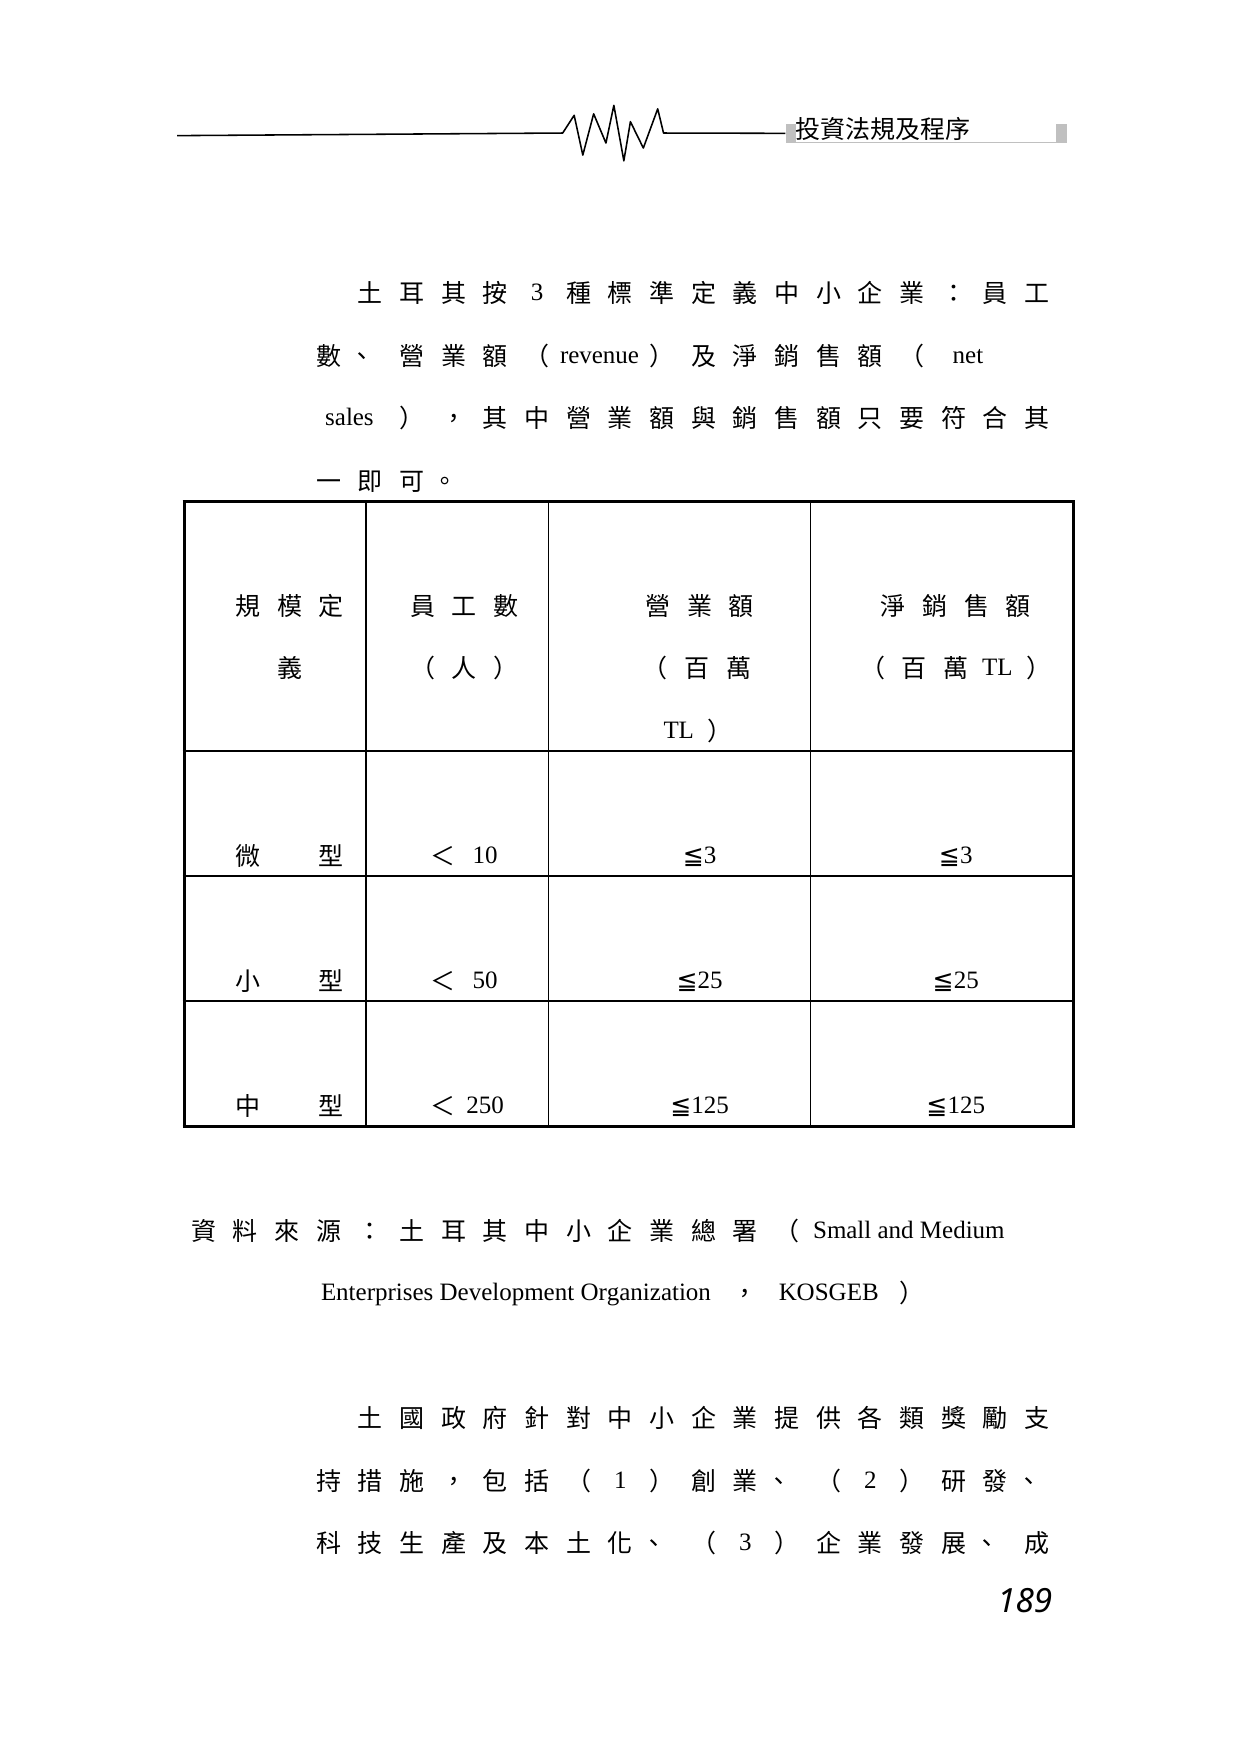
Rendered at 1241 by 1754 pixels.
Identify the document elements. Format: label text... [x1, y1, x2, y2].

table_cell ≦25 [811, 877, 1072, 1000]
table_header 員工數（人） [367, 503, 548, 750]
table_cell ≦25 [549, 877, 810, 1000]
text 資料來源：土耳其中小企業總署（Small and Medium Enterprises Development Organization，KOSGEB） [183, 1188, 1058, 1313]
table_cell ＜250 [367, 1002, 548, 1125]
table_cell ＜10 [367, 752, 548, 875]
text 土耳其按3種標準定義中小企業：員工數、營業額（revenue）及淨銷售額（net sales），其中營業額與銷售額只要符合其一即可。 [283, 250, 1058, 500]
text 土國政府針對中小企業提供各類獎勵支持措施，包括（1）創業、（2）研發、科技生產及本土化、（3）企業發展、成 [281, 1375, 1058, 1563]
table_header 營業額（百萬TL） [549, 503, 810, 750]
table_header 規模定義 [186, 503, 365, 750]
table_header 淨銷售額（百萬TL） [811, 503, 1072, 750]
table_cell 中 型 [186, 1002, 365, 1125]
table_cell ＜50 [367, 877, 548, 1000]
table_cell ≦3 [811, 752, 1072, 875]
table_cell ≦125 [549, 1002, 810, 1125]
table_cell ≦125 [811, 1002, 1072, 1125]
table_cell 微 型 [186, 752, 365, 875]
table_cell ≦3 [549, 752, 810, 875]
table_cell 小 型 [186, 877, 365, 1000]
